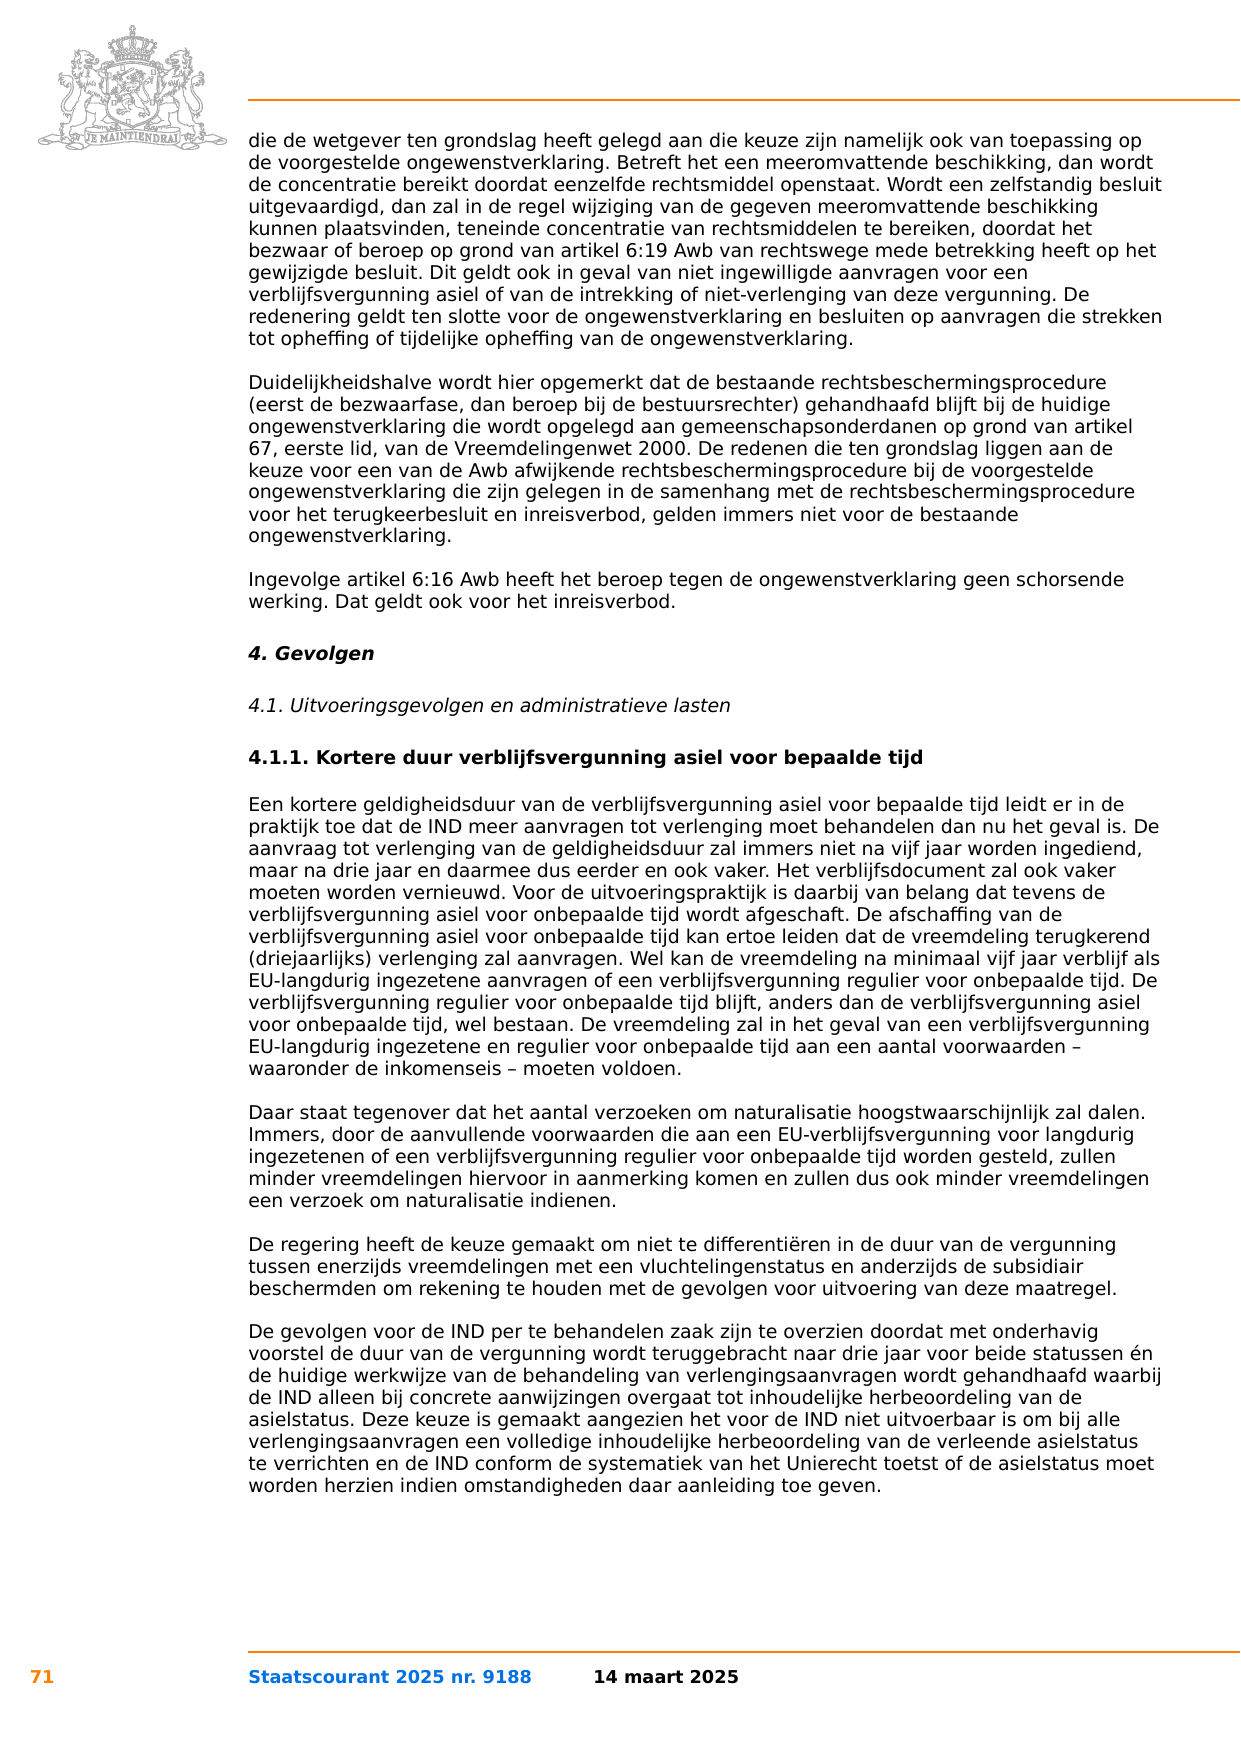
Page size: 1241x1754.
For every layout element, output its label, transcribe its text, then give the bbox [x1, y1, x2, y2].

text De gevolgen voor de IND per te behandelen zaak zijn te overzien doordat met onderhavig voorstel de duur van de vergunning wordt teruggebracht naar drie jaar voor beide statussen én de huidige werkwijze van de behandeling van verlengingsaanvragen wordt gehandhaafd waarbij de IND alleen bij concrete aanwijzingen overgaat tot inhoudelijke herbeoordeling van de asielstatus. Deze keuze is gemaakt aangezien het voor de IND niet uitvoerbaar is om bij alle verlengingsaanvragen een volledige inhoudelijke herbeoordeling van de verleende asielstatus te verrichten en de IND conform de systematiek van het Unierecht toetst of de asielstatus moet worden herzien indien omstandigheden daar aanleiding toe geven. [248, 1321, 1163, 1497]
text Duidelijkheidshalve wordt hier opgemerkt dat de bestaande rechtsbeschermingsprocedure (eerst de bezwaarfase, dan beroep bij de bestuursrechter) gehandhaafd blijft bij de huidige ongewenstverklaring die wordt opgelegd aan gemeenschapsonderdanen op grond van artikel 67, eerste lid, van de Vreemdelingenwet 2000. De redenen die ten grondslag liggen aan de keuze voor een van de Awb afwijkende rechtsbeschermingsprocedure bij de voorgestelde ongewenstverklaring die zijn gelegen in de samenhang met de rechtsbeschermingsprocedure voor het terugkeerbesluit en inreisverbod, gelden immers niet voor de bestaande ongewenstverklaring. [248, 372, 1163, 547]
subtitle 4. Gevolgen [248, 643, 1163, 665]
text die de wetgever ten grondslag heeft gelegd aan die keuze zijn namelijk ook van toepassing op de voorgestelde ongewenstverklaring. Betreft het een meeromvattende beschikking, dan wordt de concentratie bereikt doordat eenzelfde rechtsmiddel openstaat. Wordt een zelfstandig besluit uitgevaardigd, dan zal in de regel wijziging van de gegeven meeromvattende beschikking kunnen plaatsvinden, teneinde concentratie van rechtsmiddelen te bereiken, doordat het bezwaar of beroep op grond van artikel 6:19 Awb van rechtswege mede betrekking heeft op het gewijzigde besluit. Dit geldt ook in geval van niet ingewilligde aanvragen voor een verblijfsvergunning asiel of van de intrekking of niet-verlenging van deze vergunning. De redenering geldt ten slotte voor de ongewenstverklaring en besluiten op aanvragen die strekken tot opheffing of tijdelijke opheffing van de ongewenstverklaring. [248, 130, 1163, 350]
text Daar staat tegenover dat het aantal verzoeken om naturalisatie hoogstwaarschijnlijk zal dalen. Immers, door de aanvullende voorwaarden die aan een EU-verblijfsvergunning voor langdurig ingezetenen of een verblijfsvergunning regulier voor onbepaalde tijd worden gesteld, zullen minder vreemdelingen hiervoor in aanmerking komen en zullen dus ook minder vreemdelingen een verzoek om naturalisatie indienen. [248, 1102, 1163, 1212]
subtitle 4.1. Uitvoeringsgevolgen en administratieve lasten [248, 695, 1163, 717]
picture [38, 25, 227, 150]
subtitle 4.1.1. Kortere duur verblijfsvergunning asiel voor bepaalde tijd [248, 747, 1163, 769]
text De regering heeft de keuze gemaakt om niet te differentiëren in de duur van de vergunning tussen enerzijds vreemdelingen met een vluchtelingenstatus en anderzijds de subsidiair beschermden om rekening te houden met de gevolgen voor uitvoering van deze maatregel. [248, 1233, 1163, 1299]
text Ingevolge artikel 6:16 Awb heeft het beroep tegen de ongewenstverklaring geen schorsende werking. Dat geldt ook voor het inreisverbod. [248, 569, 1163, 613]
text Een kortere geldigheidsduur van de verblijfsvergunning asiel voor bepaalde tijd leidt er in de praktijk toe dat de IND meer aanvragen tot verlenging moet behandelen dan nu het geval is. De aanvraag tot verlenging van de geldigheidsduur zal immers niet na vijf jaar worden ingediend, maar na drie jaar en daarmee dus eerder en ook vaker. Het verblijfsdocument zal ook vaker moeten worden vernieuwd. Voor de uitvoeringspraktijk is daarbij van belang dat tevens de verblijfsvergunning asiel voor onbepaalde tijd wordt afgeschaft. De afschaffing van de verblijfsvergunning asiel voor onbepaalde tijd kan ertoe leiden dat de vreemdeling terugkerend (driejaarlijks) verlenging zal aanvragen. Wel kan de vreemdeling na minimaal vijf jaar verblijf als EU-langdurig ingezetene aanvragen of een verblijfsvergunning regulier voor onbepaalde tijd. De verblijfsvergunning regulier voor onbepaalde tijd blijft, anders dan de verblijfsvergunning asiel voor onbepaalde tijd, wel bestaan. De vreemdeling zal in het geval van een verblijfsvergunning EU-langdurig ingezetene en regulier voor onbepaalde tijd aan een aantal voorwaarden – waaronder de inkomenseis – moeten voldoen. [248, 794, 1163, 1080]
